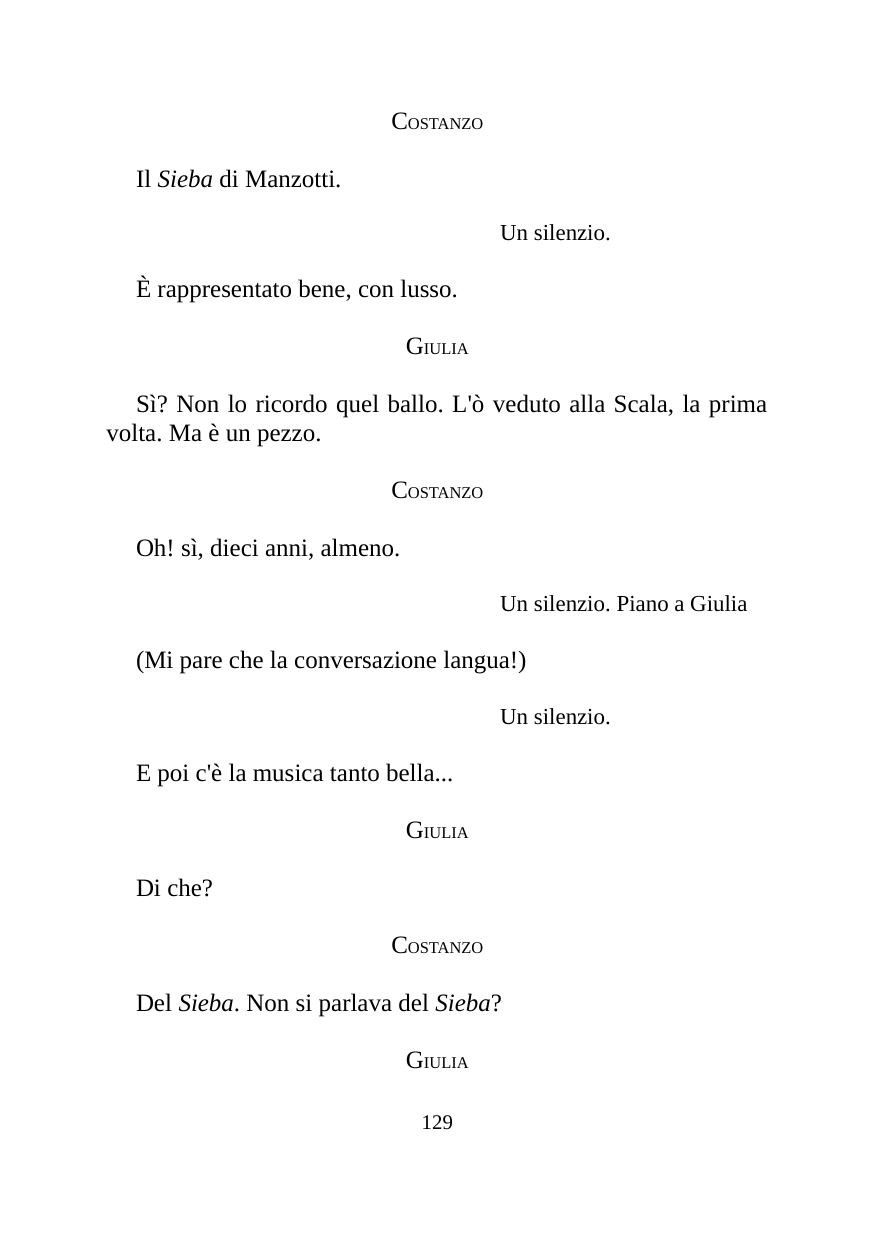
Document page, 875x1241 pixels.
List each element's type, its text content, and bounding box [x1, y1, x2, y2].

text Di che? [106, 873, 768, 902]
text Giulia [106, 331, 768, 360]
text Un silenzio. [500, 703, 768, 729]
text Un silenzio. Piano a Giulia [500, 590, 768, 617]
text Costanzo [106, 475, 768, 504]
text E poi c'è la musica tanto bella... [106, 758, 768, 787]
text Sì? Non lo ricordo quel ballo. L'ò veduto alla Scala, la prima volta. Ma è un pezzo. [106, 389, 768, 446]
text Giulia [106, 1045, 768, 1074]
text Costanzo [106, 930, 768, 959]
text Il Sieba di Manzotti. [106, 164, 768, 192]
text Un silenzio. [500, 219, 768, 245]
text Del Sieba. Non si parlava del Sieba? [106, 988, 768, 1017]
text Giulia [106, 815, 768, 844]
text Oh! sì, dieci anni, almeno. [106, 533, 768, 561]
text È rappresentato bene, con lusso. [106, 274, 768, 303]
text (Mi pare che la conversazione langua!) [106, 645, 768, 674]
text Costanzo [106, 106, 768, 135]
